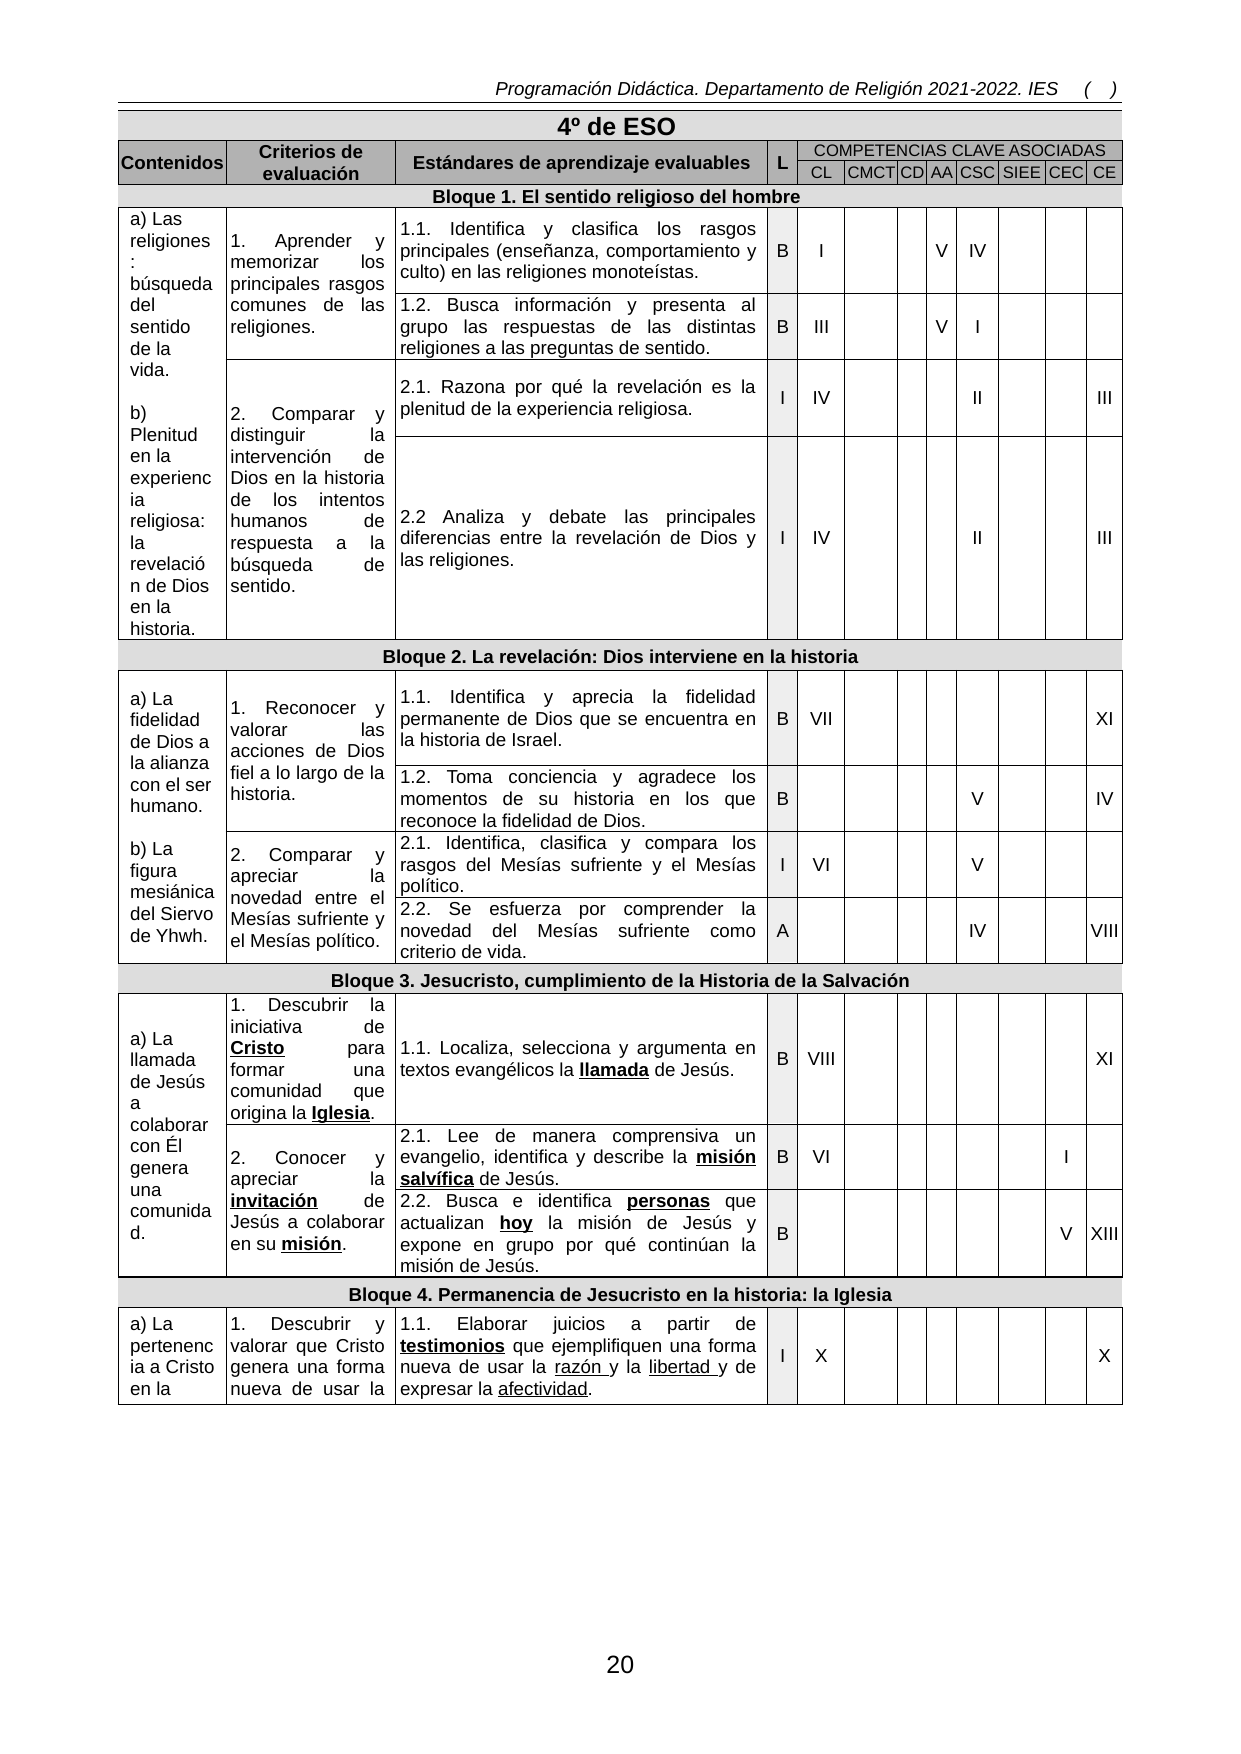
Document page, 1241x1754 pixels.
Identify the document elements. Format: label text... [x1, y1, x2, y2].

table_cell [845, 766, 897, 831]
table_cell [845, 832, 897, 897]
table_cell X [1087, 1308, 1122, 1404]
table_cell III [798, 294, 844, 359]
table_cell [999, 766, 1045, 831]
table_cell [1046, 671, 1086, 765]
table_cell B [768, 994, 797, 1123]
table_cell III [1087, 437, 1122, 639]
table_cell [898, 437, 926, 639]
table_cell [845, 437, 897, 639]
table_cell 2. Comparar y apreciar la novedad entre el Mesías sufriente y el Mesías político. [227, 832, 395, 962]
table_cell VII [798, 671, 844, 765]
table_cell VIII [798, 994, 844, 1123]
table_cell [957, 1125, 998, 1189]
table_cell [898, 1125, 926, 1189]
table_cell IV [798, 437, 844, 639]
table_cell [957, 994, 998, 1123]
table_cell VIII [1087, 898, 1122, 962]
table_cell Criterios de evaluación [227, 141, 395, 184]
table_cell [845, 898, 897, 962]
table_cell 2.2 Analiza y debate las principales diferencias entre la revelación de Dios y las religiones. [396, 437, 767, 639]
table_cell B [768, 766, 797, 831]
table_cell B [768, 671, 797, 765]
table_cell Bloque 2. La revelación: Dios interviene en la historia [118, 640, 1122, 670]
table_cell [845, 1125, 897, 1189]
table_cell 1.2. Toma conciencia y agradece los momentos de su historia en los que reconoce la fidelidad de Dios. [396, 766, 767, 831]
table_header 4º de ESO [118, 111, 1122, 140]
table_cell Bloque 1. El sentido religioso del hombre [118, 185, 1122, 207]
table_cell [1046, 898, 1086, 962]
table_cell B [768, 1190, 797, 1276]
table_cell [845, 1308, 897, 1404]
table_cell [898, 1308, 926, 1404]
table_cell [999, 1125, 1045, 1189]
table_cell 1. Reconocer y valorar las acciones de Dios fiel a lo largo de la historia. [227, 671, 395, 831]
table_cell I [1046, 1125, 1086, 1189]
table_cell CEC [1046, 161, 1086, 184]
table_cell 1.1. Identifica y clasifica los rasgos principales (enseñanza, comportamiento y culto) en las religiones monoteístas. [396, 208, 767, 293]
table_cell V [1046, 1190, 1086, 1276]
table_cell [845, 360, 897, 436]
table_cell [927, 766, 956, 831]
table_cell [999, 898, 1045, 962]
table_cell X [798, 1308, 844, 1404]
table_cell [927, 898, 956, 962]
table_cell [999, 1190, 1045, 1276]
table_cell I [957, 294, 998, 359]
table_cell AA [927, 161, 956, 184]
table_cell [927, 832, 956, 897]
table_cell I [768, 832, 797, 897]
table_cell [1087, 294, 1122, 359]
table_cell 1. Aprender y memorizar los principales rasgos comunes de las religiones. [227, 208, 395, 359]
table_cell II [957, 437, 998, 639]
table_cell [927, 671, 956, 765]
table_cell [898, 994, 926, 1123]
table_cell A [768, 898, 797, 962]
table_cell [898, 360, 926, 436]
table_cell I [768, 1308, 797, 1404]
table_cell XI [1087, 671, 1122, 765]
table_cell [999, 832, 1045, 897]
table_cell VI [798, 1125, 844, 1189]
table_cell [957, 1308, 998, 1404]
table_cell CSC [957, 161, 998, 184]
table_cell B [768, 208, 797, 293]
table_cell IV [957, 898, 998, 962]
table_cell a) La llamada de Jesús a colaborar con Él genera una comunidad. [119, 994, 226, 1276]
table_cell V [957, 766, 998, 831]
table_cell 2.1. Razona por qué la revelación es la plenitud de la experiencia religiosa. [396, 360, 767, 436]
table_cell [898, 208, 926, 293]
table_cell 2.1. Identifica, clasifica y compara los rasgos del Mesías sufriente y el Mesías político. [396, 832, 767, 897]
table_cell [999, 294, 1045, 359]
table_cell IV [957, 208, 998, 293]
table_cell Contenidos [119, 141, 226, 184]
table_cell 2.1. Lee de manera comprensiva un evangelio, identifica y describe la misión salvífica de Jesús. [396, 1125, 767, 1189]
table_cell V [927, 208, 956, 293]
table_cell [1046, 766, 1086, 831]
table_cell XI [1087, 994, 1122, 1123]
table_cell [1087, 208, 1122, 293]
table_cell [845, 208, 897, 293]
table_cell [898, 671, 926, 765]
table_cell 2.2. Se esfuerza por comprender la novedad del Mesías sufriente como criterio de vida. [396, 898, 767, 962]
table_cell [927, 994, 956, 1123]
table_cell V [957, 832, 998, 897]
table_cell a) La pertenencia a Cristo en la [119, 1308, 226, 1404]
table_cell [1046, 994, 1086, 1123]
table_cell II [957, 360, 998, 436]
table_cell V [927, 294, 956, 359]
table_cell I [768, 360, 797, 436]
table_cell [898, 766, 926, 831]
table_cell [927, 1190, 956, 1276]
table_cell [898, 1190, 926, 1276]
table_cell Bloque 4. Permanencia de Jesucristo en la historia: la Iglesia [118, 1278, 1122, 1307]
table_cell [999, 671, 1045, 765]
table_cell IV [1087, 766, 1122, 831]
table_cell [927, 1308, 956, 1404]
table_cell [957, 1190, 998, 1276]
table_cell [1087, 832, 1122, 897]
table_cell [1046, 437, 1086, 639]
table_cell [1046, 1308, 1086, 1404]
table_cell 2. Conocer y apreciar la invitación de Jesús a colaborar en su misión. [227, 1125, 395, 1276]
table_cell III [1087, 360, 1122, 436]
table_cell 1. Descubrir y valorar que Cristo genera una forma nueva de usar la [227, 1308, 395, 1404]
table_cell [999, 360, 1045, 436]
table_cell [845, 994, 897, 1123]
table_cell [798, 898, 844, 962]
table_cell 1.1. Elaborar juicios a partir de testimonios que ejemplifiquen una forma nueva de usar la razón y la libertad y de expresar la afectividad. [396, 1308, 767, 1404]
table_cell VI [798, 832, 844, 897]
table_cell COMPETENCIAS CLAVE ASOCIADAS [798, 141, 1122, 160]
table_cell [845, 671, 897, 765]
table_cell B [768, 1125, 797, 1189]
table_cell 2. Comparar y distinguir la intervención de Dios en la historia de los intentos humanos de respuesta a la búsqueda de sentido. [227, 360, 395, 639]
table_cell a) La fidelidad de Dios a la alianza con el ser humano. b) La figura mesiánica del Siervo de Yhwh. [119, 671, 226, 962]
table_cell CD [898, 161, 926, 184]
table_cell CL [798, 161, 844, 184]
table_cell [898, 898, 926, 962]
table_cell [999, 994, 1045, 1123]
table_cell [1087, 1125, 1122, 1189]
table_cell B [768, 294, 797, 359]
table_cell [798, 766, 844, 831]
table_cell L [768, 141, 797, 184]
table_cell [798, 1190, 844, 1276]
table_cell [999, 208, 1045, 293]
table_cell 1.1. Localiza, selecciona y argumenta en textos evangélicos la llamada de Jesús. [396, 994, 767, 1123]
table_cell a) Las religiones: búsqueda del sentido de la vida. b) Plenitud en la experiencia religiosa: la revelación de Dios en la historia. [119, 208, 226, 639]
table_cell [1046, 294, 1086, 359]
table_cell [1046, 360, 1086, 436]
table_cell CE [1087, 161, 1122, 184]
table_cell [927, 437, 956, 639]
table_cell XIII [1087, 1190, 1122, 1276]
table_cell 2.2. Busca e identifica personas que actualizan hoy la misión de Jesús y expone en grupo por qué continúan la misión de Jesús. [396, 1190, 767, 1276]
table_cell Bloque 3. Jesucristo, cumplimiento de la Historia de la Salvación [118, 964, 1122, 993]
table_cell [999, 1308, 1045, 1404]
table_cell [845, 294, 897, 359]
table_cell [957, 671, 998, 765]
table_cell [1046, 208, 1086, 293]
table_cell [845, 1190, 897, 1276]
table_cell 1. Descubrir la iniciativa de Cristo para formar una comunidad que origina la Iglesia. [227, 994, 395, 1123]
table_cell CMCT [845, 161, 897, 184]
table_cell [927, 1125, 956, 1189]
table_cell [999, 437, 1045, 639]
table_cell [898, 832, 926, 897]
table_cell [1046, 832, 1086, 897]
table_cell I [768, 437, 797, 639]
table_cell SIEE [999, 161, 1045, 184]
table_cell I [798, 208, 844, 293]
table_cell IV [798, 360, 844, 436]
table_cell 1.1. Identifica y aprecia la fidelidad permanente de Dios que se encuentra en la historia de Israel. [396, 671, 767, 765]
table_cell [927, 360, 956, 436]
table_cell 1.2. Busca información y presenta al grupo las respuestas de las distintas religiones a las preguntas de sentido. [396, 294, 767, 359]
table_cell [898, 294, 926, 359]
table_cell Estándares de aprendizaje evaluables [396, 141, 767, 184]
